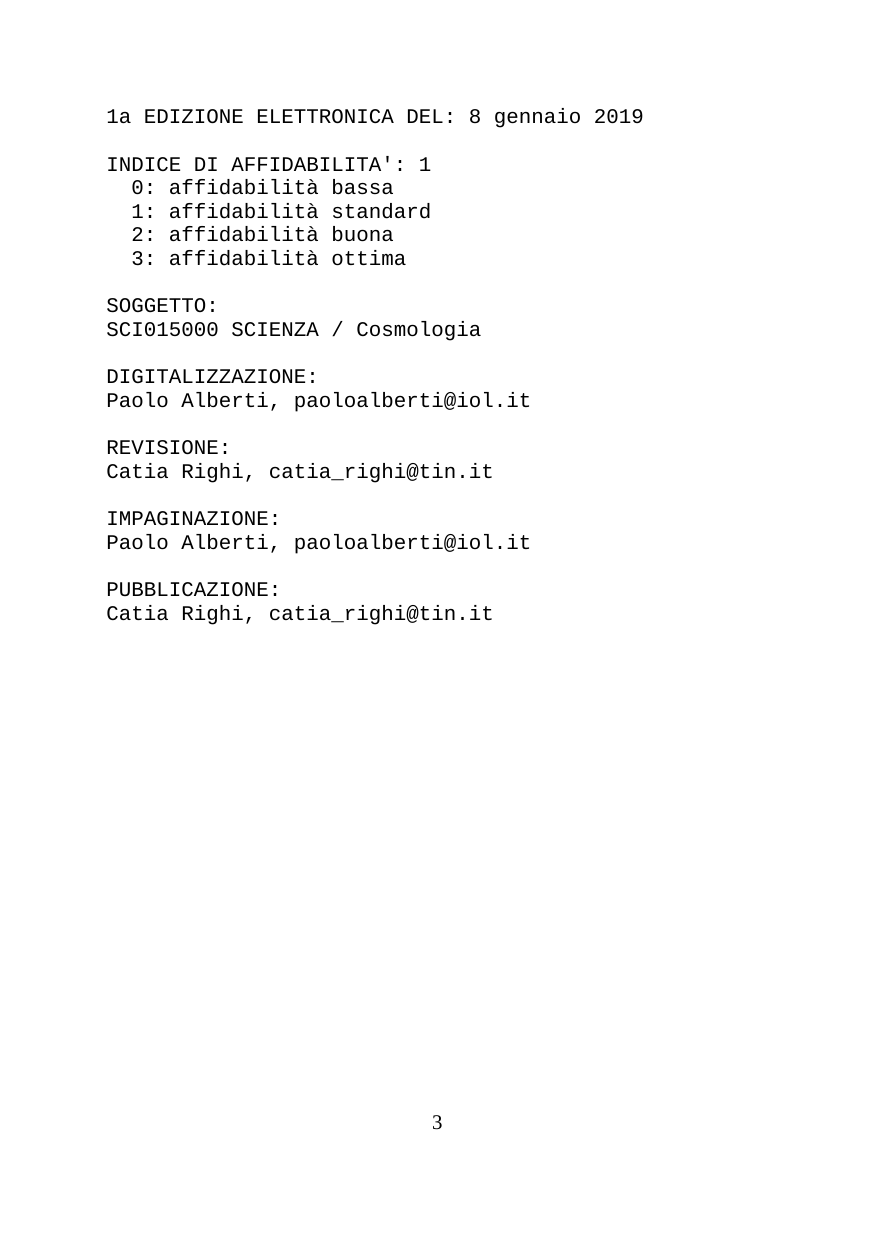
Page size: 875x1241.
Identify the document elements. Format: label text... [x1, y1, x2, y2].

text 1: affidabilità standard [106, 201, 768, 224]
text Catia Righi, catia_righi@tin.it [106, 603, 768, 626]
text Paolo Alberti, paoloalberti@iol.it [106, 532, 768, 556]
text 3: affidabilità ottima [106, 248, 768, 272]
text PUBBLICAZIONE: [106, 579, 768, 603]
text 1a EDIZIONE ELETTRONICA DEL: 8 gennaio 2019 [106, 106, 768, 130]
text REVISIONE: [106, 437, 768, 461]
text SCI015000 SCIENZA / Cosmologia [106, 319, 768, 343]
text INDICE DI AFFIDABILITA': 1 [106, 153, 768, 177]
text IMPAGINAZIONE: [106, 508, 768, 532]
text 2: affidabilità buona [106, 224, 768, 248]
text Catia Righi, catia_righi@tin.it [106, 461, 768, 484]
text Paolo Alberti, paoloalberti@iol.it [106, 390, 768, 414]
text 0: affidabilità bassa [106, 177, 768, 201]
text DIGITALIZZAZIONE: [106, 366, 768, 390]
text SOGGETTO: [106, 295, 768, 319]
